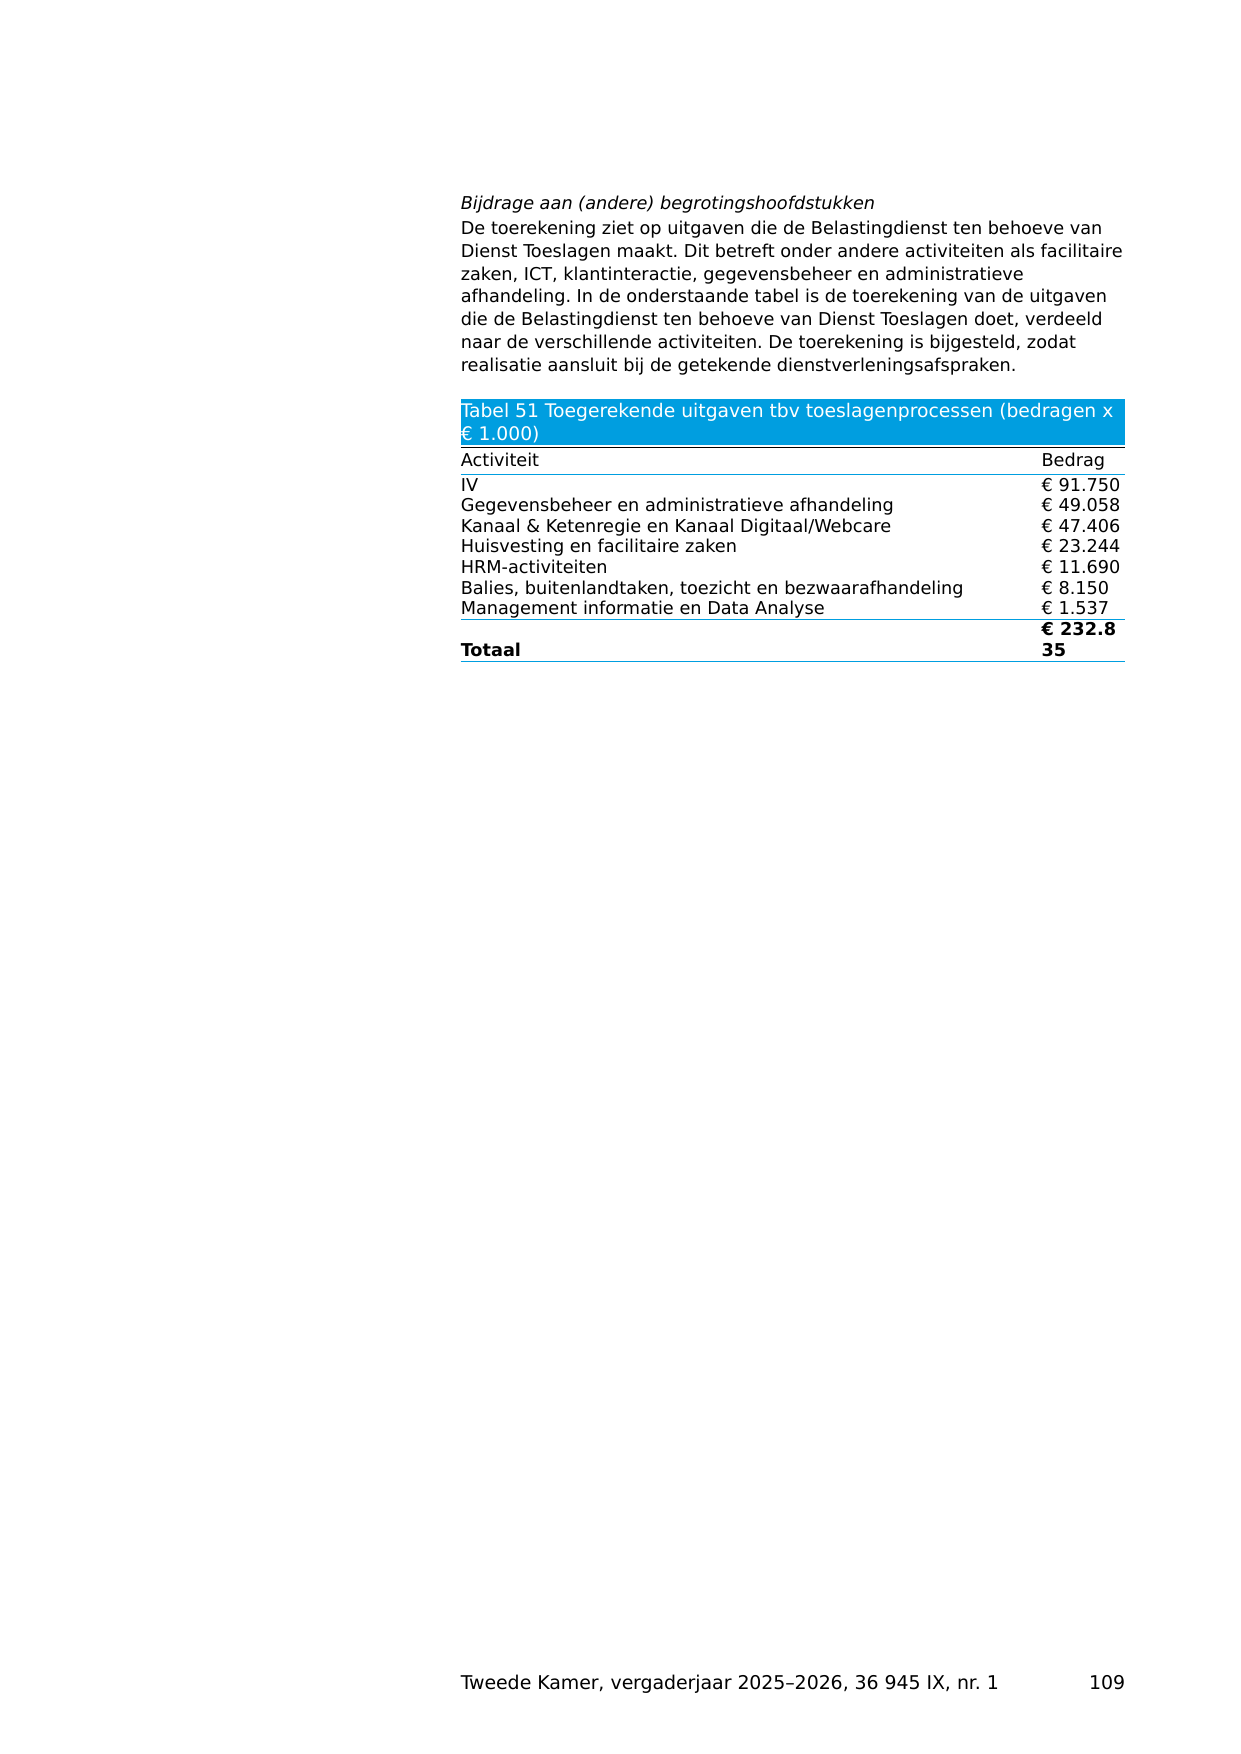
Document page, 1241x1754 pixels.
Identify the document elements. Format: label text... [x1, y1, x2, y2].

table_cell € 23.244 [1039, 536, 1125, 557]
table_cell Management informatie en Data Analyse [461, 598, 1038, 619]
table_cell IV [461, 475, 1038, 495]
table_cell € 49.058 [1039, 495, 1125, 516]
table_cell Activiteit [461, 448, 1038, 474]
table_cell € 232.835 [1039, 620, 1125, 661]
table_cell Bedrag [1039, 448, 1125, 474]
table_cell Balies, buitenlandtaken, toezicht en bezwaarafhandeling [461, 578, 1038, 598]
text Bijdrage aan (andere) begrotingshoofdstukken [461, 191, 1125, 214]
table_cell € 1.537 [1039, 598, 1125, 619]
text De toerekening ziet op uitgaven die de Belastingdienst ten behoeve van Dienst Toeslagen maakt. Dit betreft onder andere activiteiten als facilitaire zaken, ICT, klantinteractie, gegevensbeheer en administratieve afhandeling. In de onderstaande tabel is de toerekening van de uitgaven die de Belastingdienst ten behoeve van Dienst Toeslagen doet, verdeeld naar de verschillende activiteiten. De toerekening is bijgesteld, zodat realisatie aansluit bij de getekende dienstverleningsafspraken. [461, 216, 1125, 376]
table_cell Gegevensbeheer en administratieve afhandeling [461, 495, 1038, 516]
table_cell Kanaal & Ketenregie en Kanaal Digitaal/Webcare [461, 516, 1038, 536]
table_cell € 11.690 [1039, 557, 1125, 578]
table_cell Totaal [461, 620, 1038, 661]
table_cell € 47.406 [1039, 516, 1125, 536]
table_cell HRM-activiteiten [461, 557, 1038, 578]
table_cell € 91.750 [1039, 475, 1125, 495]
table_cell Huisvesting en facilitaire zaken [461, 536, 1038, 557]
table_cell € 8.150 [1039, 578, 1125, 598]
